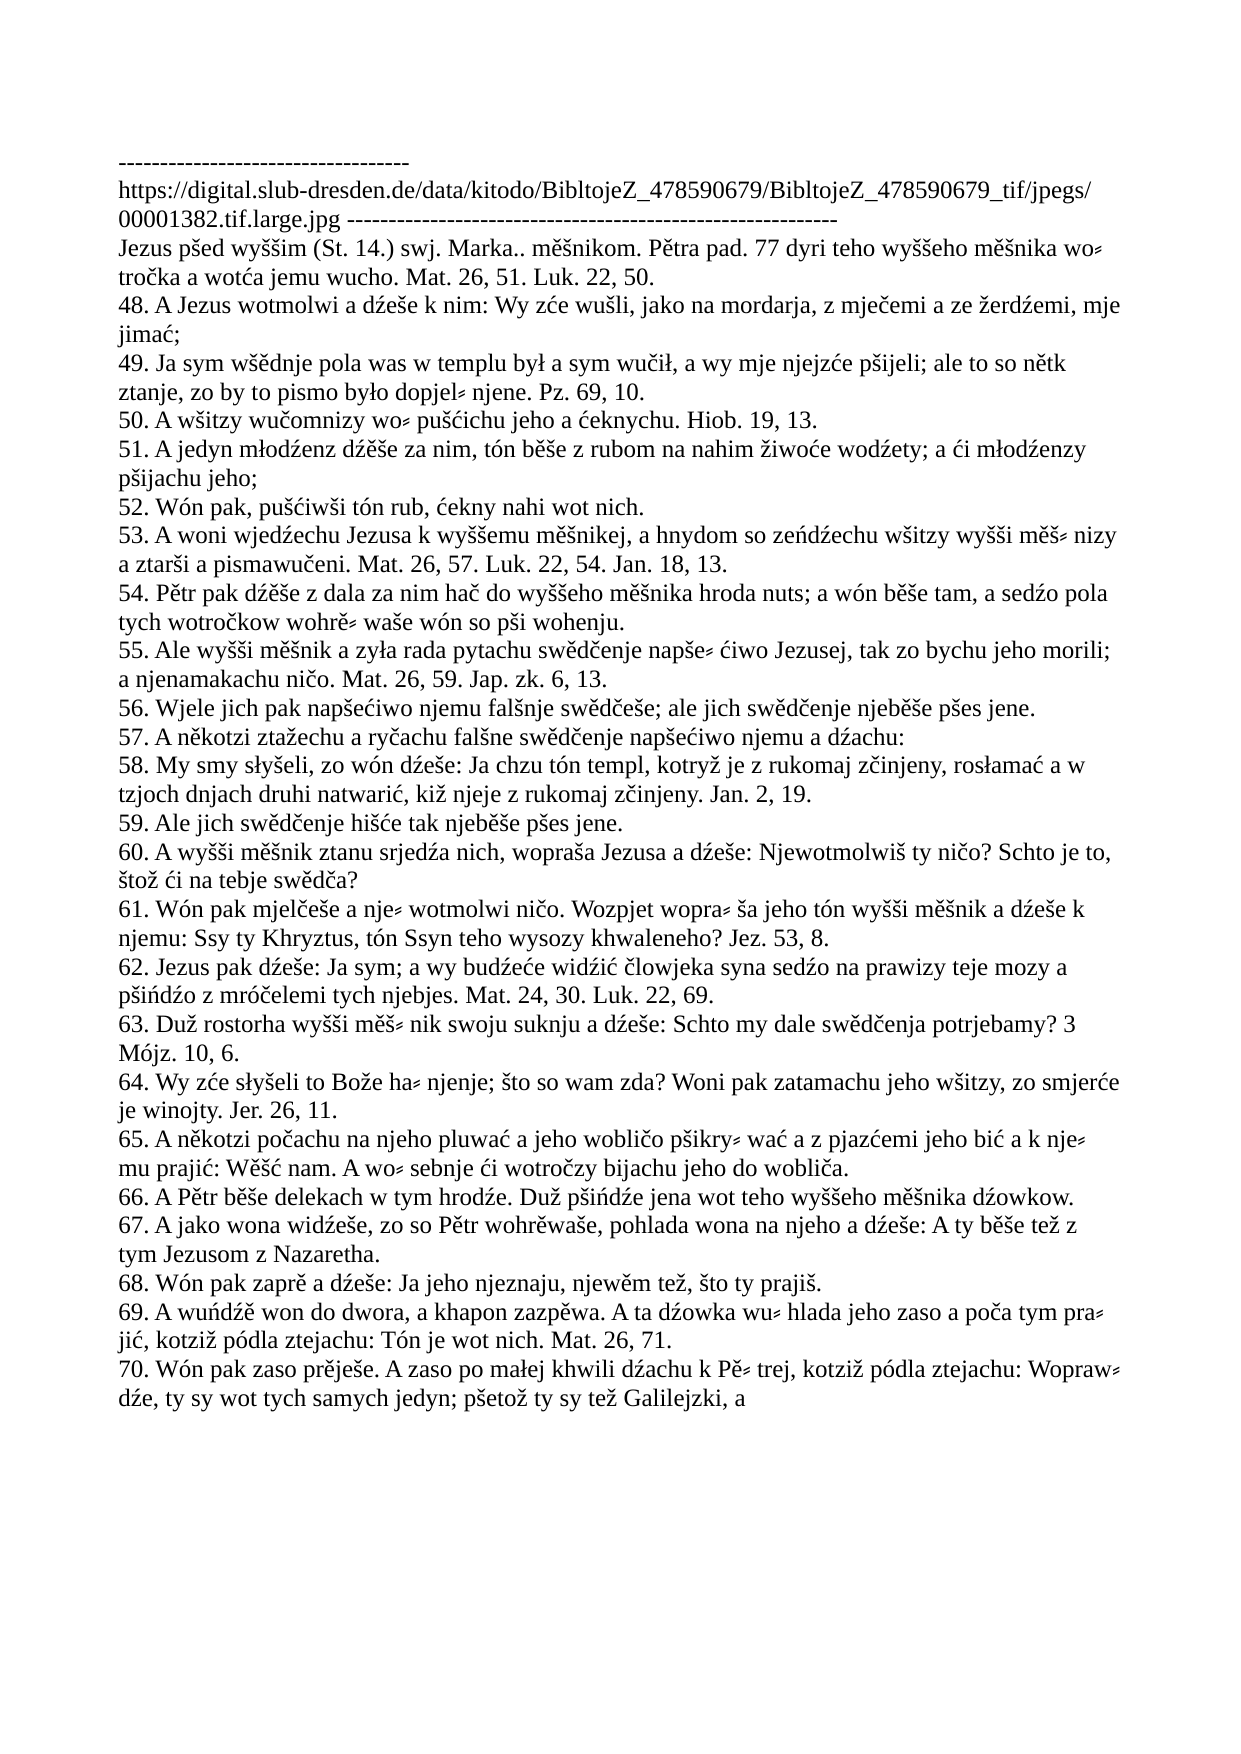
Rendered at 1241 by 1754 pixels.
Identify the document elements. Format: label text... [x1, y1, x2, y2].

text 48. A Jezus wotmolwi a dźeše k nim: Wy zće wušli, jako na mordarja, z mječemi a ze žerdźemi, mje jimać; [118, 291, 1122, 348]
text 70. Wón pak zaso prěješe. A zaso po małej khwili dźachu k Pě⸗ trej, kotziž pódla ztejachu: Wopraw⸗ dźe, ty sy wot tych samych jedyn; pšetož ty sy tež Galilejzki, a [118, 1354, 1122, 1412]
text 66. A Pětr běše delekach w tym hrodźe. Duž pšińdźe jena wot teho wyššeho měšnika dźowkow. [118, 1182, 1122, 1211]
text 54. Pětr pak dźěše z dala za nim hač do wyššeho měšnika hroda nuts; a wón běše tam, a sedźo pola tych wotročkow wohrě⸗ waše wón so pši wohenju. [118, 578, 1122, 636]
text 50. A wšitzy wučomnizy wo⸗ pušćichu jeho a ćeknychu. Hiob. 19, 13. [118, 406, 1122, 434]
text 59. Ale jich swědčenje hišće tak njeběše pšes jene. [118, 808, 1122, 837]
text 53. A woni wjedźechu Jezusa k wyššemu měšnikej, a hnydom so zeńdźechu wšitzy wyšši měš⸗ nizy a ztarši a pismawučeni. Mat. 26, 57. Luk. 22, 54. Jan. 18, 13. [118, 521, 1122, 578]
text 64. Wy zće słyšeli to Bože ha⸗ njenje; što so wam zda? Woni pak zatamachu jeho wšitzy, zo smjerće je winojty. Jer. 26, 11. [118, 1067, 1122, 1124]
text 65. A někotzi počachu na njeho pluwać a jeho wobličo pšikry⸗ wać a z pjazćemi jeho bić a k nje⸗ mu prajić: Wěšć nam. A wo⸗ sebnje ći wotročzy bijachu jeho do wobliča. [118, 1124, 1122, 1182]
text Jezus pšed wyššim (St. 14.) swj. Marka.. měšnikom. Pětra pad. 77 dyri teho wyššeho měšnika wo⸗ tročka a wotća jemu wucho. Mat. 26, 51. Luk. 22, 50. [118, 233, 1122, 291]
text 61. Wón pak mjelčeše a nje⸗ wotmolwi ničo. Wozpjet wopra⸗ ša jeho tón wyšši měšnik a dźeše k njemu: Ssy ty Khryztus, tón Ssyn teho wysozy khwaleneho? Jez. 53, 8. [118, 894, 1122, 952]
text 56. Wjele jich pak napšećiwo njemu falšnje swědčeše; ale jich swědčenje njeběše pšes jene. [118, 693, 1122, 722]
text 62. Jezus pak dźeše: Ja sym; a wy budźeće widźić člowjeka syna sedźo na prawizy teje mozy a pšińdźo z mróčelemi tych njebjes. Mat. 24, 30. Luk. 22, 69. [118, 952, 1122, 1009]
text 68. Wón pak zaprě a dźeše: Ja jeho njeznaju, njewěm tež, što ty prajiš. [118, 1268, 1122, 1297]
text 49. Ja sym wšědnje pola was w templu był a sym wučił, a wy mje njejzće pšijeli; ale to so nětk ztanje, zo by to pismo było dopjel⸗ njene. Pz. 69, 10. [118, 348, 1122, 406]
text 52. Wón pak, pušćiwši tón rub, ćekny nahi wot nich. [118, 492, 1122, 521]
text 58. My smy słyšeli, zo wón dźeše: Ja chzu tón templ, kotryž je z rukomaj zčinjeny, rosłamać a w tzjoch dnjach druhi natwarić, kiž njeje z rukomaj zčinjeny. Jan. 2, 19. [118, 751, 1122, 808]
text 60. A wyšši měšnik ztanu srjedźa nich, wopraša Jezusa a dźeše: Njewotmolwiš ty ničo? Schto je to, štož ći na tebje swědča? [118, 837, 1122, 894]
text 51. A jedyn młodźenz dźěše za nim, tón běše z rubom na nahim žiwoće wodźety; a ći młodźenzy pšijachu jeho; [118, 434, 1122, 492]
text 55. Ale wyšši měšnik a zyła rada pytachu swědčenje napše⸗ ćiwo Jezusej, tak zo bychu jeho morili; a njenamakachu ničo. Mat. 26, 59. Jap. zk. 6, 13. [118, 636, 1122, 693]
text 67. A jako wona widźeše, zo so Pětr wohrěwaše, pohlada wona na njeho a dźeše: A ty běše tež z tym Jezusom z Nazaretha. [118, 1211, 1122, 1268]
text ----------------------------------- https://digital.slub-dresden.de/data/kitodo/BibltojeZ_478590679/BibltojeZ_478590679_tif/jpegs/00001382.tif.large.jpg ----------------------------------------------------------- [118, 147, 1122, 233]
text 57. A někotzi ztažechu a ryčachu falšne swědčenje napšećiwo njemu a dźachu: [118, 722, 1122, 751]
text 63. Duž rostorha wyšši měš⸗ nik swoju suknju a dźeše: Schto my dale swědčenja potrjebamy? 3 Mójz. 10, 6. [118, 1009, 1122, 1067]
text 69. A wuńdźě won do dwora, a khapon zazpěwa. A ta dźowka wu⸗ hlada jeho zaso a poča tym pra⸗ jić, kotziž pódla ztejachu: Tón je wot nich. Mat. 26, 71. [118, 1297, 1122, 1354]
